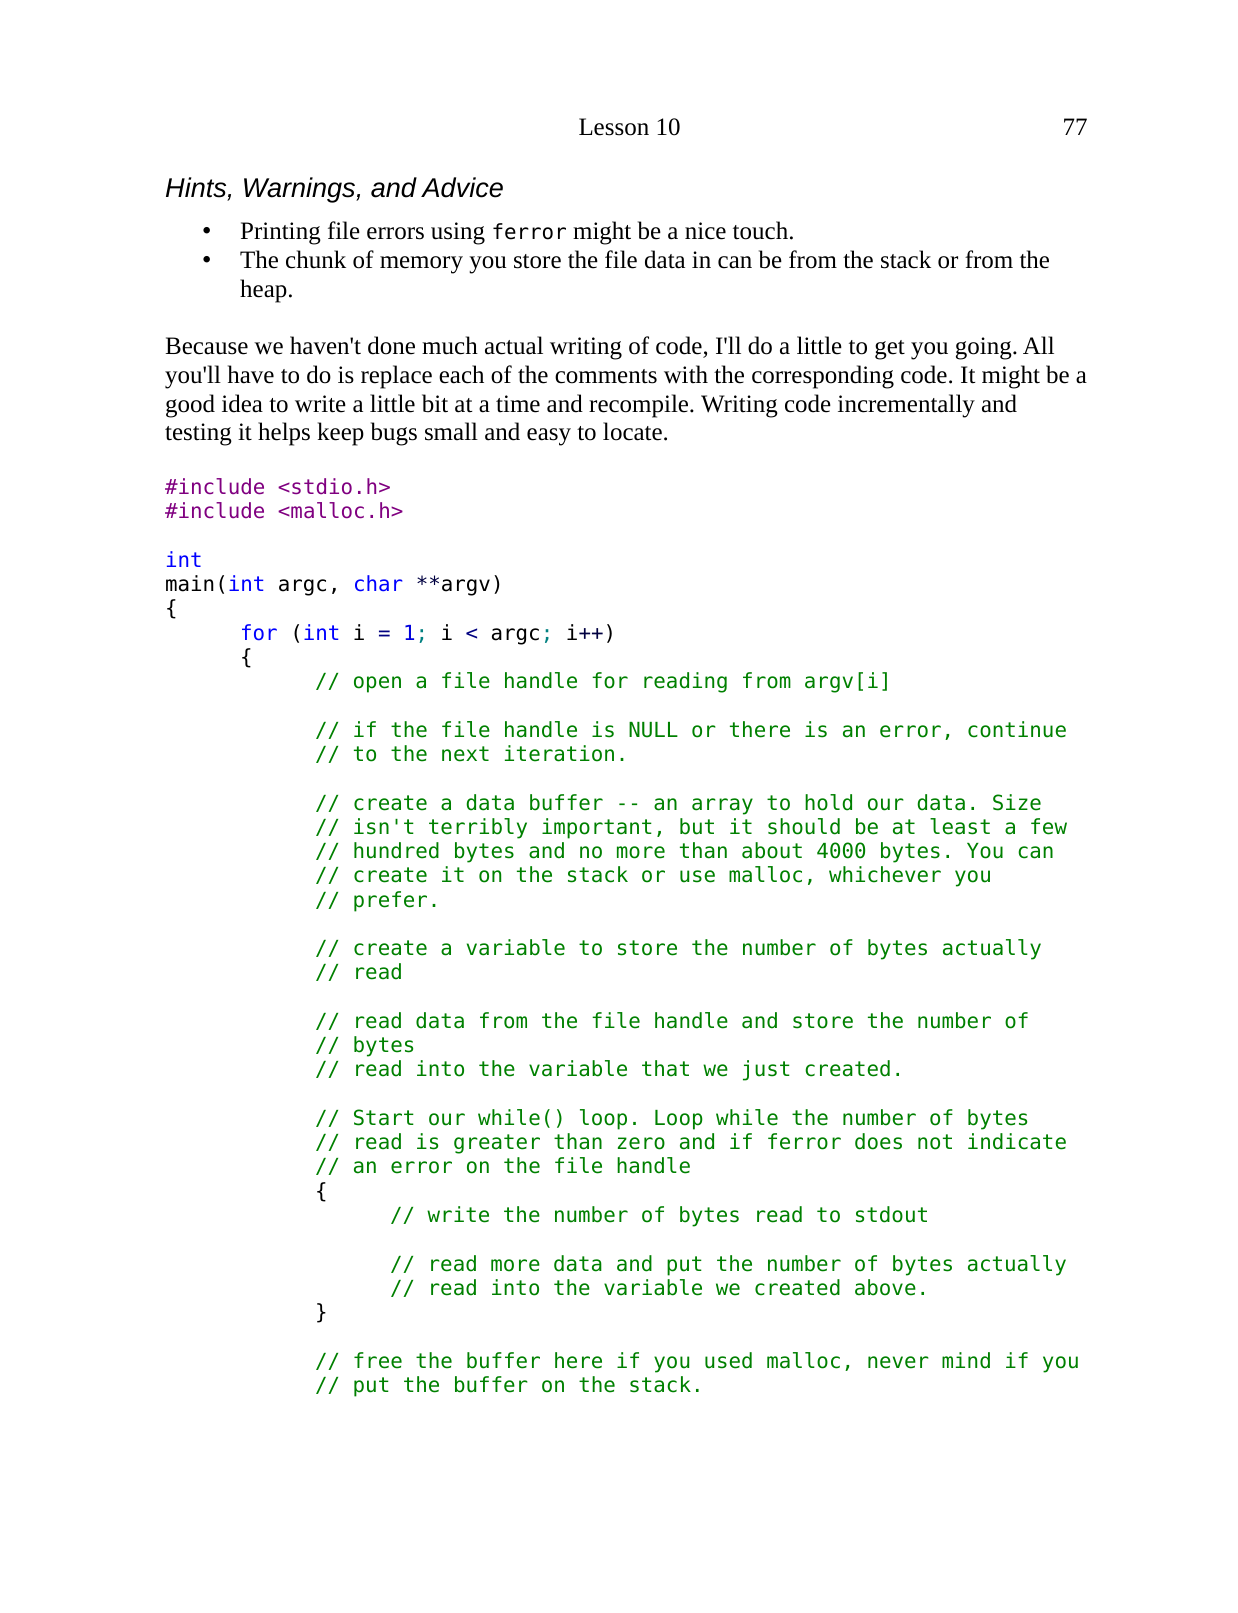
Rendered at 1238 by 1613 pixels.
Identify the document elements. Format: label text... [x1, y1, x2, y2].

text int [165, 548, 1087, 572]
text // prefer. [165, 888, 1087, 912]
text // if the file handle is NULL or there is an error, continue [165, 718, 1087, 742]
text // read into the variable we created above. [165, 1276, 1087, 1300]
subtitle Hints, Warnings, and Advice [165, 172, 1087, 204]
text } [165, 1300, 1087, 1324]
text // to the next iteration. [165, 742, 1087, 766]
text // write the number of bytes read to stdout [165, 1203, 1087, 1227]
text // create a data buffer -- an array to hold our data. Size [165, 791, 1087, 815]
text { [165, 645, 1087, 669]
list Printing file errors using ferror might be a nice touch. [202, 216, 1087, 245]
text { [165, 1179, 1087, 1203]
text // open a file handle for reading from argv[i] [165, 669, 1087, 693]
text #include <malloc.h> [165, 499, 1087, 523]
text Because we haven't done much actual writing of code, I'll do a little to get you going. All you'll have to do is replace each of the comments with the corresponding code. It might be a good idea to write a little bit at a time and recompile. Writing code incrementally and testing it helps keep bugs small and easy to locate. [165, 331, 1087, 446]
text // read into the variable that we just created. [165, 1057, 1087, 1082]
text { [165, 596, 1087, 621]
text // read [165, 960, 1087, 985]
text // an error on the file handle [165, 1154, 1087, 1179]
list The chunk of memory you store the file data in can be from the stack or from the heap. [202, 245, 1087, 302]
text // isn't terribly important, but it should be at least a few [165, 815, 1087, 839]
text // free the buffer here if you used malloc, never mind if you [165, 1349, 1087, 1373]
text // bytes [165, 1033, 1087, 1057]
text #include <stdio.h> [165, 475, 1087, 499]
text // Start our while() loop. Loop while the number of bytes [165, 1106, 1087, 1130]
text for (int i = 1; i < argc; i++) [165, 621, 1087, 645]
text // read more data and put the number of bytes actually [165, 1252, 1087, 1276]
text // read is greater than zero and if ferror does not indicate [165, 1130, 1087, 1154]
text main(int argc, char **argv) [165, 572, 1087, 596]
text // create a variable to store the number of bytes actually [165, 936, 1087, 960]
text // put the buffer on the stack. [165, 1373, 1087, 1397]
text // hundred bytes and no more than about 4000 bytes. You can [165, 839, 1087, 863]
text // read data from the file handle and store the number of [165, 1009, 1087, 1033]
text // create it on the stack or use malloc, whichever you [165, 863, 1087, 888]
